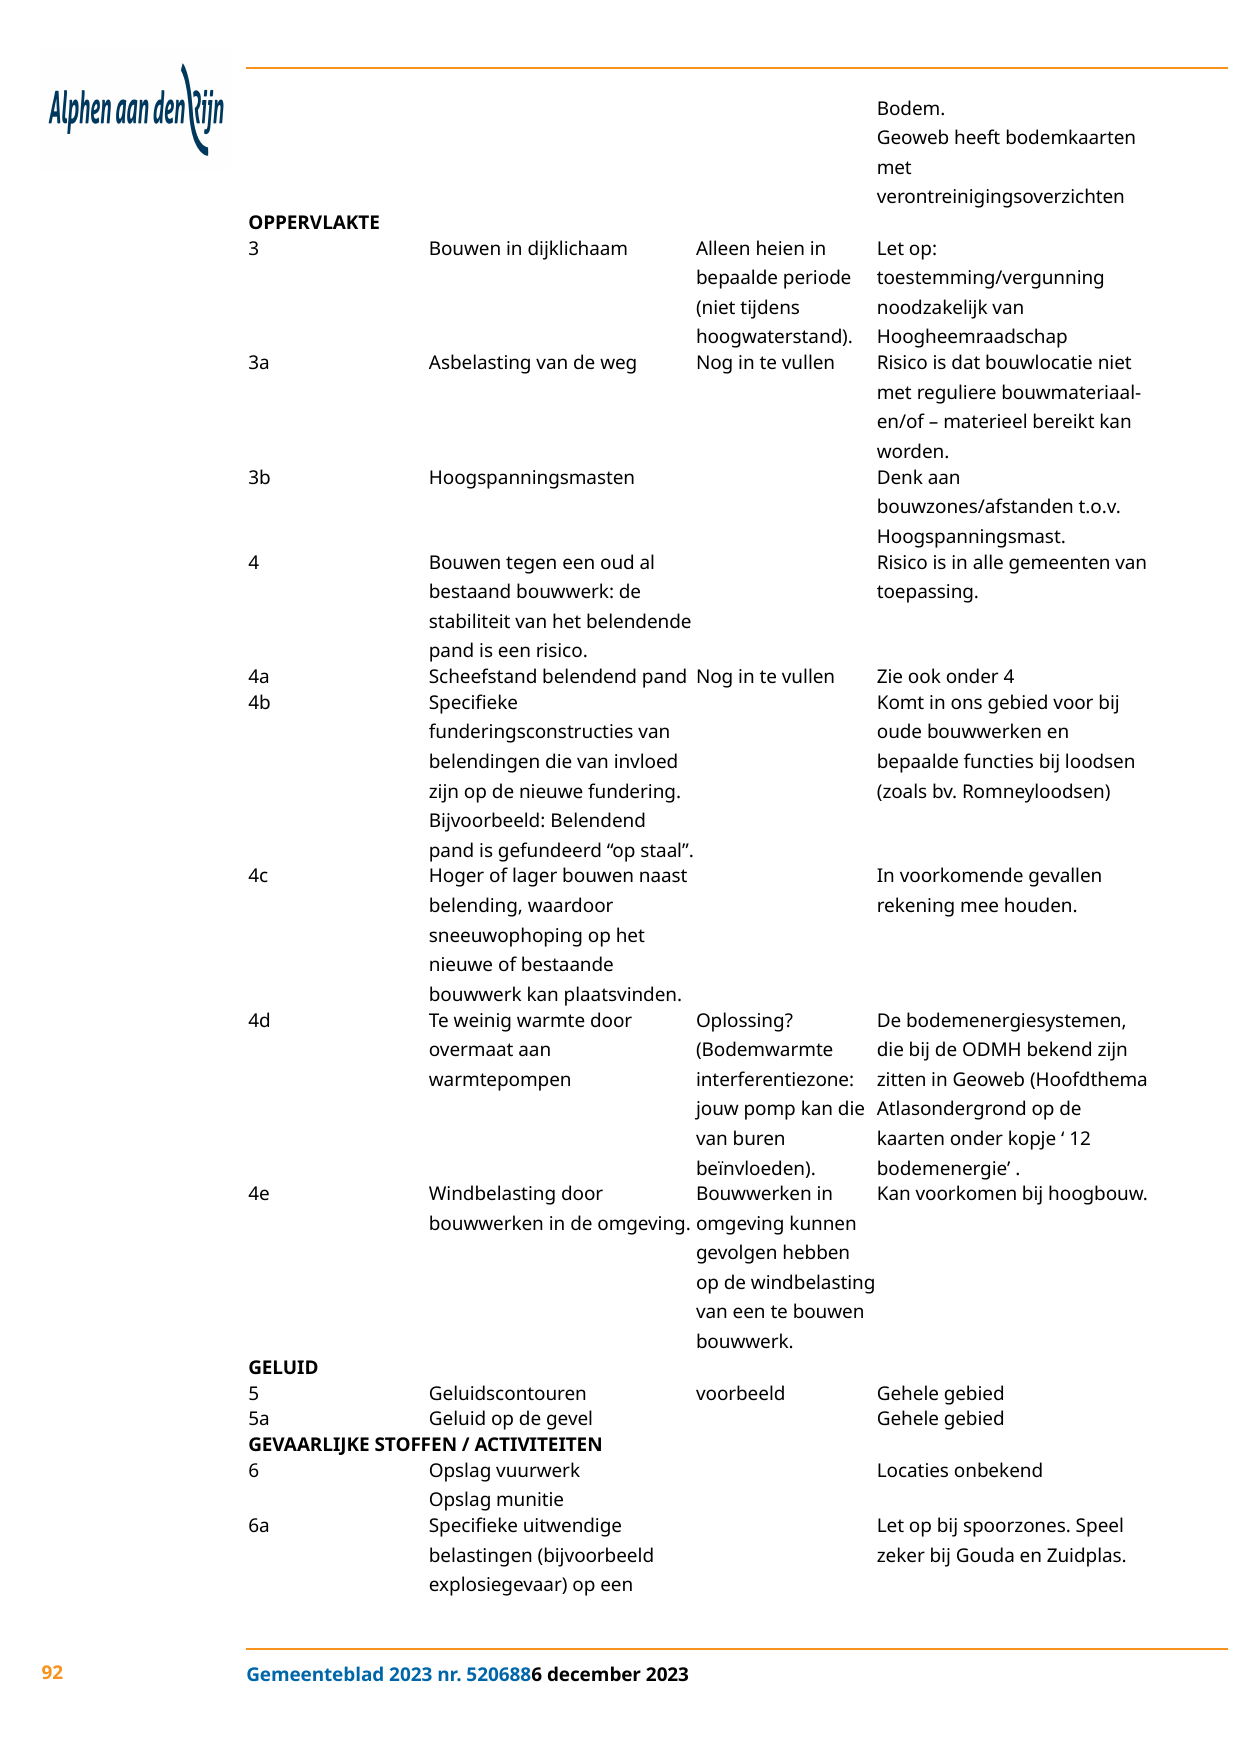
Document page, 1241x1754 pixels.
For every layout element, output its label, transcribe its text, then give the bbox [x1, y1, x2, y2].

table_cell GELUID [248, 1354, 1152, 1380]
table_cell 4d [248, 1007, 429, 1180]
table_cell Bodem. Geoweb heeft bodemkaarten met verontreinigingsoverzichten [877, 95, 1152, 209]
table_cell [696, 1512, 877, 1597]
table_cell Let op bij spoorzones. Speel zeker bij Gouda en Zuidplas. [877, 1512, 1152, 1597]
table_cell Gehele gebied [877, 1406, 1152, 1431]
table_cell [696, 464, 877, 549]
table_cell Bouwen tegen een oud al bestaand bouwwerk: de stabiliteit van het belendende pand is een risico. [429, 549, 696, 663]
table_cell Scheefstand belendend pand [429, 663, 696, 689]
table_cell 3a [248, 350, 429, 464]
table_cell [696, 95, 877, 209]
table_cell 5a [248, 1406, 429, 1431]
table_cell Hoogspanningsmasten [429, 464, 696, 549]
table_cell [696, 689, 877, 863]
table_cell [696, 1457, 877, 1512]
table_cell [696, 863, 877, 1007]
table_cell Specifieke uitwendige belastingen (bijvoorbeeld explosiegevaar) op een [429, 1512, 696, 1597]
table_cell [429, 95, 696, 209]
table_cell In voorkomende gevallen rekening mee houden. [877, 863, 1152, 1007]
table_cell 4 [248, 549, 429, 663]
table_cell Zie ook onder 4 [877, 663, 1152, 689]
table_cell Alleen heien in bepaalde periode (niet tijdens hoogwaterstand). [696, 235, 877, 349]
table_cell voorbeeld [696, 1380, 877, 1406]
table_cell Let op: toestemming/vergunning noodzakelijk van Hoogheemraadschap [877, 235, 1152, 349]
table_cell Oplossing? (Bodemwarmte interferentiezone: jouw pomp kan die van buren beïnvloeden). [696, 1007, 877, 1180]
table_cell Te weinig warmte door overmaat aan warmtepompen [429, 1007, 696, 1180]
table_cell 3b [248, 464, 429, 549]
table_cell 4b [248, 689, 429, 863]
table_cell Geluidscontouren [429, 1380, 696, 1406]
table_cell Asbelasting van de weg [429, 350, 696, 464]
table_cell Gehele gebied [877, 1380, 1152, 1406]
table_cell 4a [248, 663, 429, 689]
table_cell 5 [248, 1380, 429, 1406]
table_cell Risico is dat bouwlocatie niet met reguliere bouwmateriaal- en/of – materieel bereikt kan worden. [877, 350, 1152, 464]
table_cell Hoger of lager bouwen naast belending, waardoor sneeuwophoping op het nieuwe of bestaande bouwwerk kan plaatsvinden. [429, 863, 696, 1007]
table_cell Kan voorkomen bij hoogbouw. [877, 1180, 1152, 1354]
table_cell 4c [248, 863, 429, 1007]
table_cell Bouwen in dijklichaam [429, 235, 696, 349]
table_cell [696, 549, 877, 663]
table_cell OPPERVLAKTE [248, 209, 1152, 235]
table_cell De bodemenergiesystemen, die bij de ODMH bekend zijn zitten in Geoweb (Hoofdthema Atlasondergrond op de kaarten onder kopje ‘ 12 bodemenergie’ . [877, 1007, 1152, 1180]
table_cell [248, 95, 429, 209]
table_cell 3 [248, 235, 429, 349]
table_cell Nog in te vullen [696, 663, 877, 689]
table_cell Specifieke funderingsconstructies van belendingen die van invloed zijn op de nieuwe fundering. Bijvoorbeeld: Belendend pand is gefundeerd “op staal”. [429, 689, 696, 863]
table_cell Opslag vuurwerk Opslag munitie [429, 1457, 696, 1512]
table_cell 6a [248, 1512, 429, 1597]
table_cell 6 [248, 1457, 429, 1512]
table_cell [696, 1406, 877, 1431]
table_cell 4e [248, 1180, 429, 1354]
table_cell Locaties onbekend [877, 1457, 1152, 1512]
table_cell Risico is in alle gemeenten van toepassing. [877, 549, 1152, 663]
table_cell Bouwwerken in omgeving kunnen gevolgen hebben op de windbelasting van een te bouwen bouwwerk. [696, 1180, 877, 1354]
table_cell Nog in te vullen [696, 350, 877, 464]
picture [41, 47, 231, 172]
table_cell Komt in ons gebied voor bij oude bouwwerken en bepaalde functies bij loodsen (zoals bv. Romneyloodsen) [877, 689, 1152, 863]
table_cell Denk aan bouwzones/afstanden t.o.v. Hoogspanningsmast. [877, 464, 1152, 549]
table_cell Geluid op de gevel [429, 1406, 696, 1431]
table_cell Windbelasting door bouwwerken in de omgeving. [429, 1180, 696, 1354]
table_cell GEVAARLIJKE STOFFEN / ACTIVITEITEN [248, 1431, 1152, 1457]
